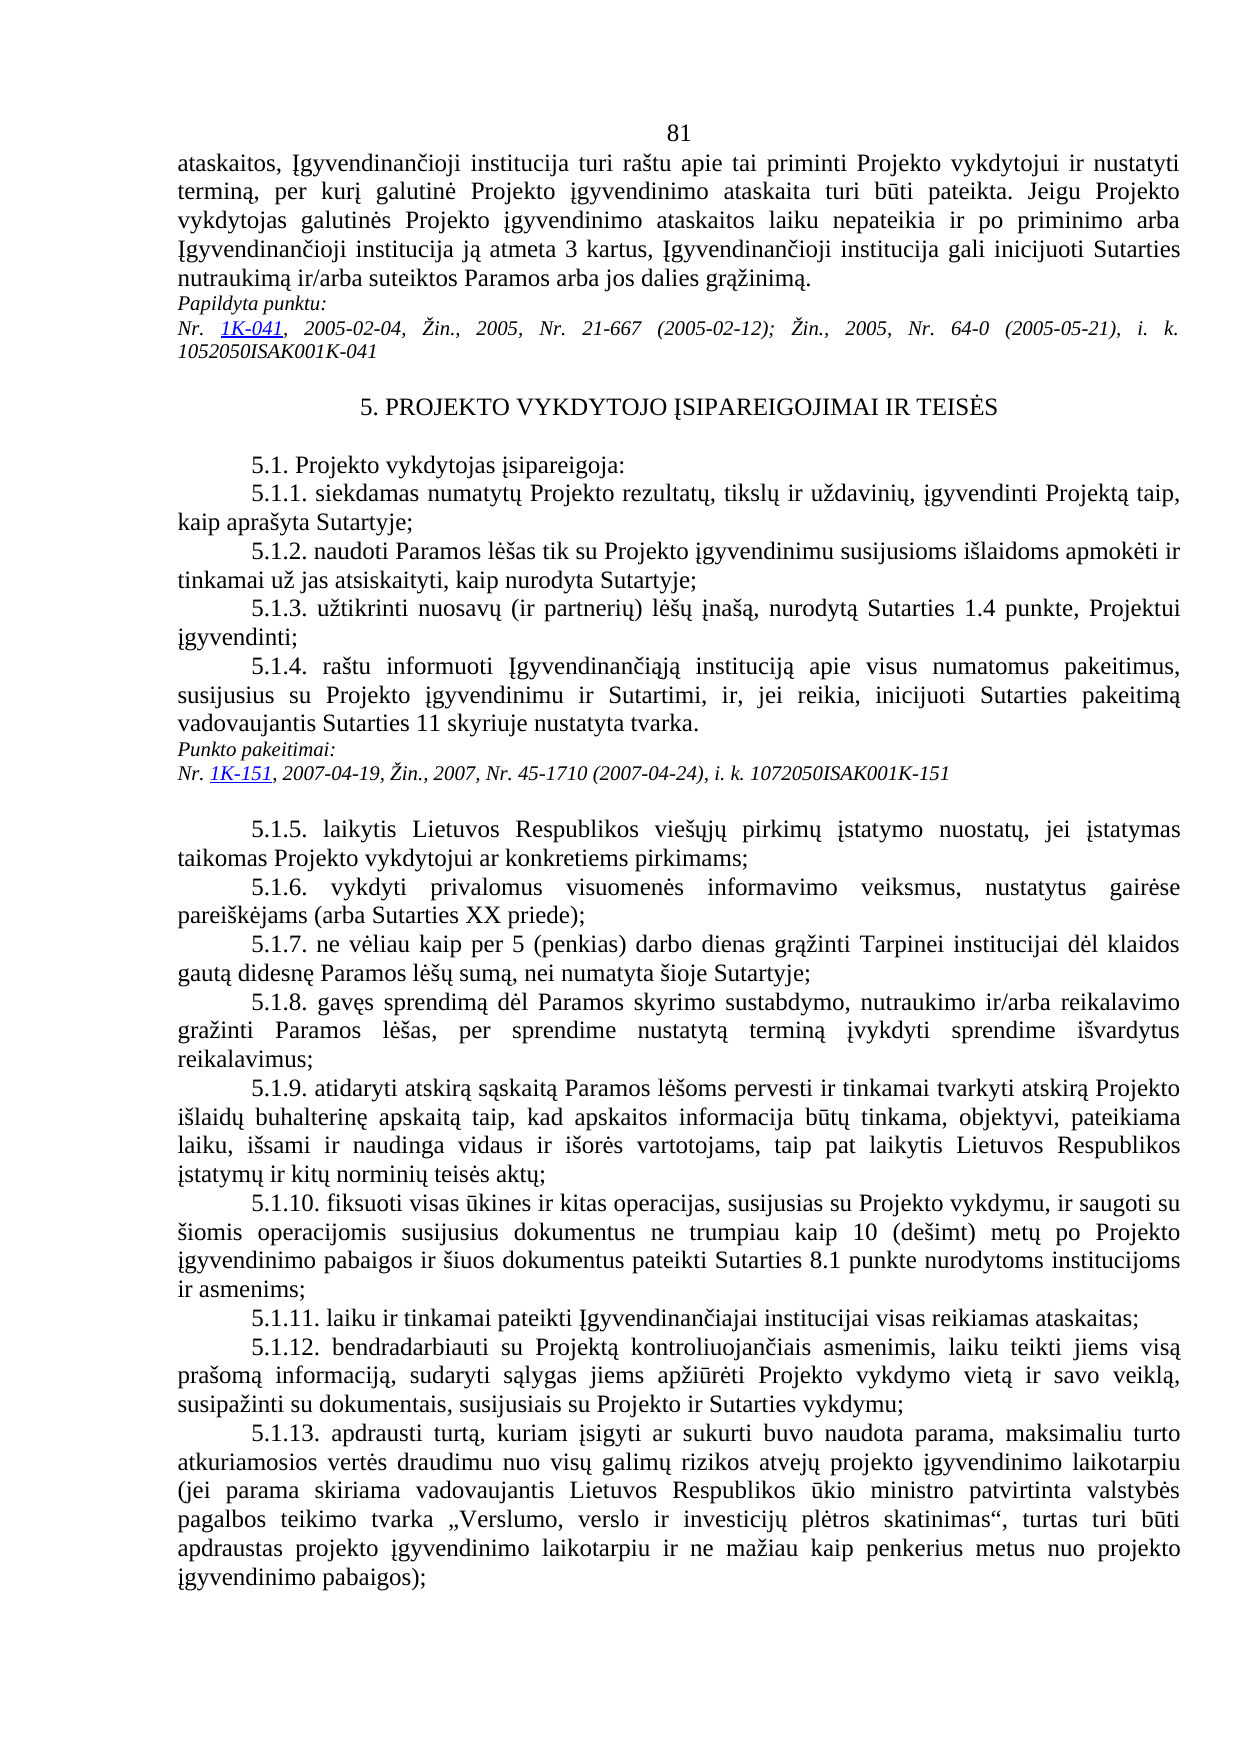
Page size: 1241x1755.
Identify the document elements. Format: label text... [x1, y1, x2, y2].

text 5.1.7. ne vėliau kaip per 5 (penkias) darbo dienas grąžinti Tarpinei institucijai dėl klaidos gautą didesnę Paramos lėšų sumą, nei numatyta šioje Sutartyje; [177, 929, 1181, 987]
text 5.1.9. atidaryti atskirą sąskaitą Paramos lėšoms pervesti ir tinkamai tvarkyti atskirą Projekto išlaidų buhalterinę apskaitą taip, kad apskaitos informacija būtų tinkama, objektyvi, pateikiama laiku, išsami ir naudinga vidaus ir išorės vartotojams, taip pat laikytis Lietuvos Respublikos įstatymų ir kitų norminių teisės aktų; [177, 1073, 1181, 1188]
text Punkto pakeitimai: [177, 737, 1181, 761]
text 5.1.2. naudoti Paramos lėšas tik su Projekto įgyvendinimu susijusioms išlaidoms apmokėti ir tinkamai už jas atsiskaityti, kaip nurodyta Sutartyje; [177, 536, 1181, 593]
text Papildyta punktu: [177, 291, 1181, 315]
text Nr. 1K-151, 2007-04-19, Žin., 2007, Nr. 45-1710 (2007-04-24), i. k. 1072050ISAK001K-151 [177, 761, 1181, 785]
text 5.1.1. siekdamas numatytų Projekto rezultatų, tikslų ir uždavinių, įgyvendinti Projektą taip, kaip aprašyta Sutartyje; [177, 478, 1181, 536]
text Nr. 1K-041, 2005-02-04, Žin., 2005, Nr. 21-667 (2005-02-12); Žin., 2005, Nr. 64-0 (2005-05-21), i. k. 1052050ISAK001K-041 [177, 315, 1181, 363]
text 5.1.5. laikytis Lietuvos Respublikos viešųjų pirkimų įstatymo nuostatų, jei įstatymas taikomas Projekto vykdytojui ar konkretiems pirkimams; [177, 814, 1181, 872]
text 5.1.12. bendradarbiauti su Projektą kontroliuojančiais asmenimis, laiku teikti jiems visą prašomą informaciją, sudaryti sąlygas jiems apžiūrėti Projekto vykdymo vietą ir savo veiklą, susipažinti su dokumentais, susijusiais su Projekto ir Sutarties vykdymu; [177, 1332, 1181, 1418]
text 5.1. Projekto vykdytojas įsipareigoja: [177, 450, 1181, 478]
text 5.1.13. apdrausti turtą, kuriam įsigyti ar sukurti buvo naudota parama, maksimaliu turto atkuriamosios vertės draudimu nuo visų galimų rizikos atvejų projekto įgyvendinimo laikotarpiu (jei parama skiriama vadovaujantis Lietuvos Respublikos ūkio ministro patvirtinta valstybės pagalbos teikimo tvarka „Verslumo, verslo ir investicijų plėtros skatinimas“, turtas turi būti apdraustas projekto įgyvendinimo laikotarpiu ir ne mažiau kaip penkerius metus nuo projekto įgyvendinimo pabaigos); [177, 1418, 1181, 1590]
text 5.1.10. fiksuoti visas ūkines ir kitas operacijas, susijusias su Projekto vykdymu, ir saugoti su šiomis operacijomis susijusius dokumentus ne trumpiau kaip 10 (dešimt) metų po Projekto įgyvendinimo pabaigos ir šiuos dokumentus pateikti Sutarties 8.1 punkte nurodytoms institucijoms ir asmenims; [177, 1188, 1181, 1303]
text 5.1.6. vykdyti privalomus visuomenės informavimo veiksmus, nustatytus gairėse pareiškėjams (arba Sutarties XX priede); [177, 872, 1181, 929]
text 5. PROJEKTO VYKDYTOJO ĮSIPAREIGOJIMAI IR TEISĖS [177, 392, 1181, 421]
text 5.1.11. laiku ir tinkamai pateikti Įgyvendinančiajai institucijai visas reikiamas ataskaitas; [177, 1303, 1181, 1332]
text ataskaitos, Įgyvendinančioji institucija turi raštu apie tai priminti Projekto vykdytojui ir nustatyti terminą, per kurį galutinė Projekto įgyvendinimo ataskaita turi būti pateikta. Jeigu Projekto vykdytojas galutinės Projekto įgyvendinimo ataskaitos laiku nepateikia ir po priminimo arba Įgyvendinančioji institucija ją atmeta 3 kartus, Įgyvendinančioji institucija gali inicijuoti Sutarties nutraukimą ir/arba suteiktos Paramos arba jos dalies grąžinimą. [177, 148, 1181, 291]
text 5.1.8. gavęs sprendimą dėl Paramos skyrimo sustabdymo, nutraukimo ir/arba reikalavimo gražinti Paramos lėšas, per sprendime nustatytą terminą įvykdyti sprendime išvardytus reikalavimus; [177, 987, 1181, 1073]
text 5.1.3. užtikrinti nuosavų (ir partnerių) lėšų įnašą, nurodytą Sutarties 1.4 punkte, Projektui įgyvendinti; [177, 593, 1181, 651]
text 5.1.4. raštu informuoti Įgyvendinančiąją instituciją apie visus numatomus pakeitimus, susijusius su Projekto įgyvendinimu ir Sutartimi, ir, jei reikia, inicijuoti Sutarties pakeitimą vadovaujantis Sutarties 11 skyriuje nustatyta tvarka. [177, 651, 1181, 737]
